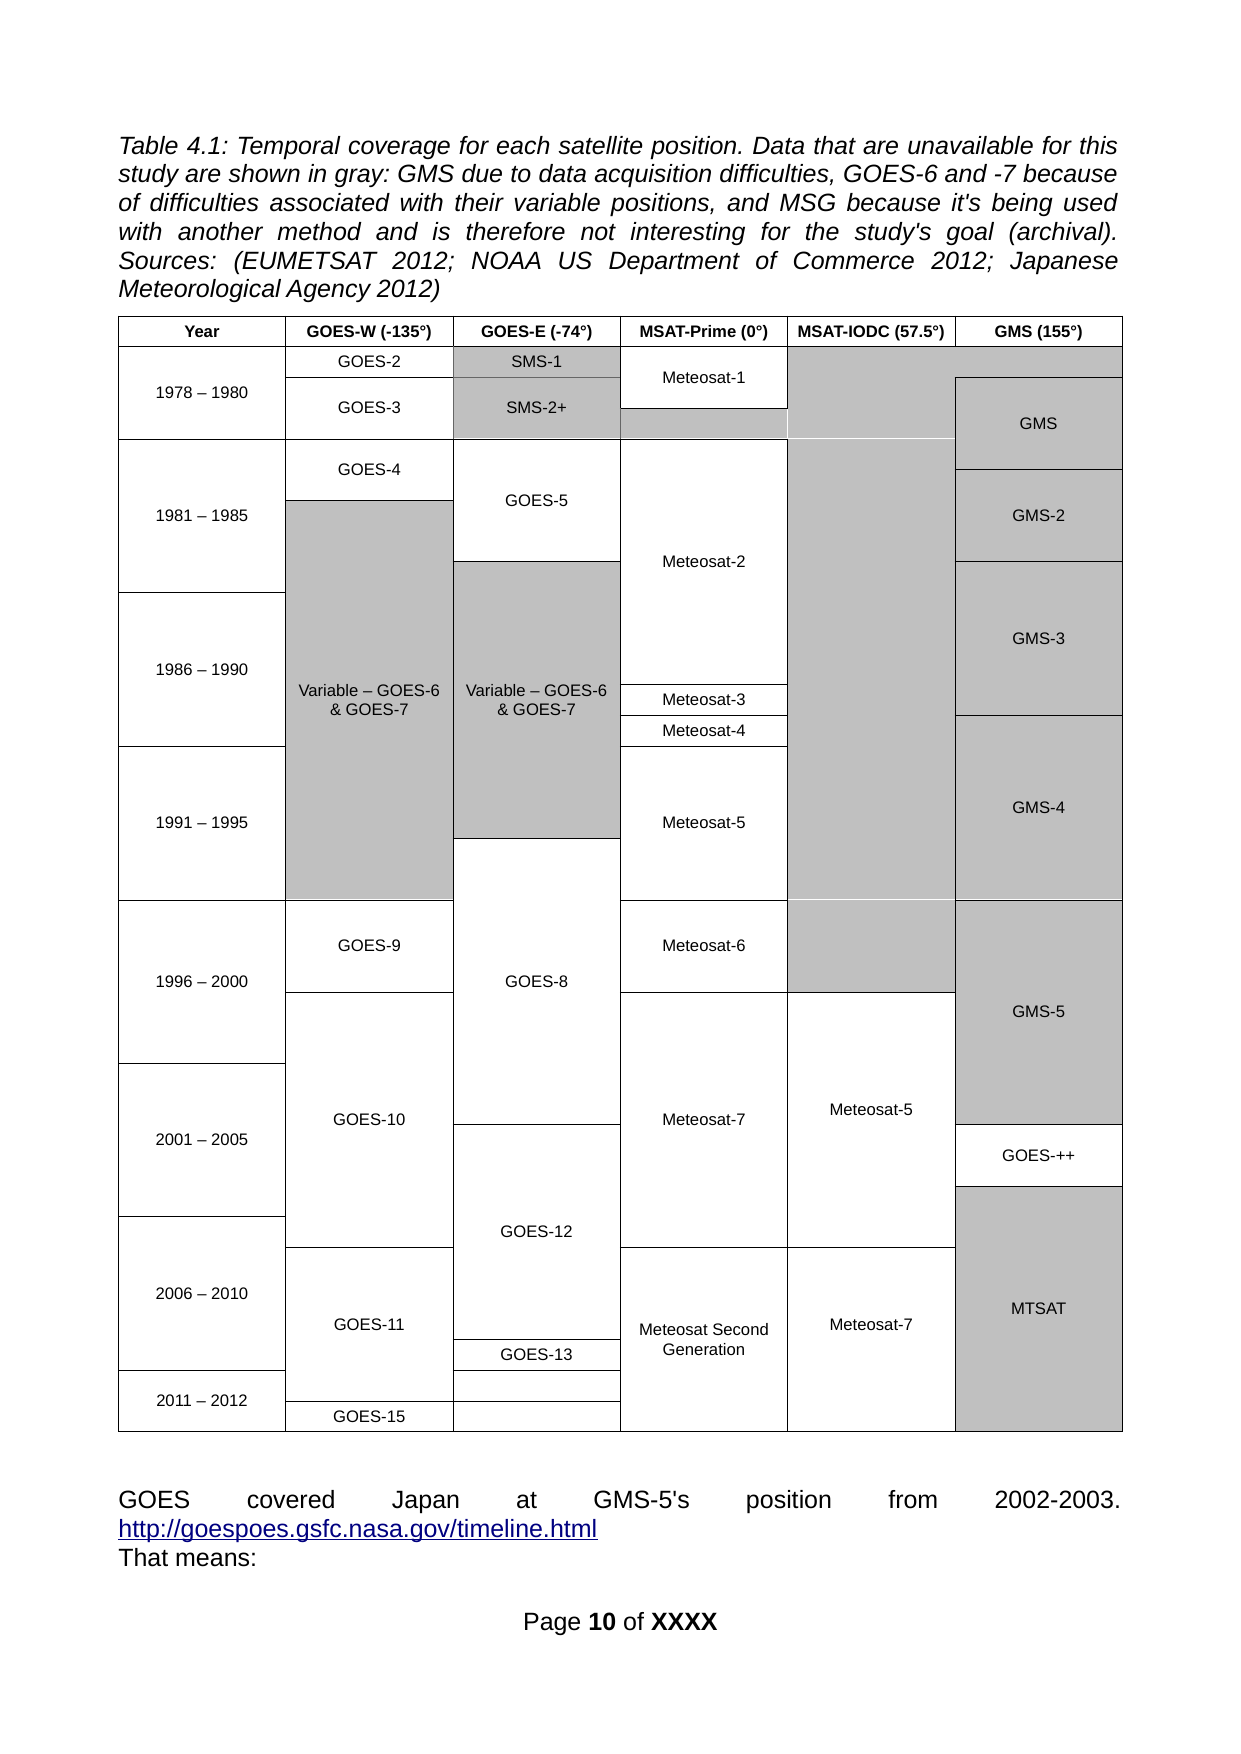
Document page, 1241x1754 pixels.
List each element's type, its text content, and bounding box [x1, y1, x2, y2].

table_cell 1996 – 2000 [119, 901, 285, 1063]
table_cell [788, 961, 955, 992]
table_cell [788, 592, 955, 623]
table_cell Meteosat Second Generation [621, 1248, 787, 1431]
table_cell Meteosat-4 [621, 716, 787, 746]
table_cell [788, 408, 955, 438]
table_cell 1981 – 1985 [119, 440, 285, 592]
table_cell [788, 746, 955, 777]
table_cell GMS-4 [956, 716, 1122, 899]
table_cell Meteosat-3 [621, 685, 787, 715]
table_cell [788, 807, 955, 838]
table_cell [788, 1248, 955, 1278]
table_cell GOES-++ [956, 1125, 1122, 1186]
table_header GOES-E (-74°) [454, 317, 620, 346]
text GOES covered Japan at GMS-5's position from 2002-2003. http://goespoes.gsfc.nasa.gov/timeline.html That means: [118, 1485, 1122, 1572]
table_cell [454, 1371, 620, 1401]
table_cell [788, 377, 955, 408]
table_cell Meteosat-5 [788, 1094, 955, 1124]
table_cell [788, 838, 955, 869]
table_cell GOES-12 [454, 1125, 620, 1339]
table_cell GMS-5 [956, 901, 1122, 1124]
table_cell SMS-1 [454, 347, 620, 377]
table_cell 1986 – 1990 [119, 593, 285, 746]
table_cell Meteosat-7 [788, 1309, 955, 1339]
table_cell [788, 1278, 955, 1308]
table_header GOES-W (-135°) [286, 317, 453, 346]
table_header MSAT-Prime (0°) [621, 317, 787, 346]
table_cell [788, 439, 955, 469]
table_cell [788, 654, 955, 684]
table_cell 1978 – 1980 [119, 347, 285, 438]
table_cell GOES-3 [286, 378, 453, 438]
table_cell [788, 623, 955, 654]
table_cell GOES-15 [286, 1402, 453, 1431]
table_cell 2006 – 2010 [119, 1217, 285, 1370]
table_cell [788, 1124, 955, 1155]
table_cell GMS-3 [956, 562, 1122, 715]
table_cell [788, 993, 955, 1022]
table_cell GMS [956, 378, 1122, 469]
table_header GMS (155°) [956, 317, 1122, 346]
table_cell Meteosat-5 [621, 747, 787, 899]
table_cell [788, 531, 955, 561]
table_cell GOES-2 [286, 347, 453, 377]
table_cell [788, 930, 955, 961]
table_cell [788, 777, 955, 807]
table_cell [788, 1370, 955, 1401]
table_cell 2011 – 2012 [119, 1371, 285, 1431]
table_cell [788, 869, 955, 899]
table_cell [788, 1401, 955, 1431]
table_cell GOES-11 [286, 1248, 453, 1401]
table_cell Meteosat-2 [621, 440, 787, 684]
table_cell Meteosat-6 [621, 901, 787, 992]
table_cell Meteosat-1 [621, 347, 787, 408]
table_cell [788, 715, 955, 746]
table_cell [788, 561, 955, 592]
table_cell GOES-8 [454, 839, 620, 1124]
table_cell GOES-5 [454, 440, 620, 561]
table_cell GMS-2 [956, 470, 1122, 561]
table_cell GOES-13 [454, 1340, 620, 1370]
table_cell SMS-2+ [454, 378, 620, 438]
table_cell [788, 900, 955, 930]
text Table 4.1: Temporal coverage for each satellite position. Data that are unavailable for this study are shown in gray: GMS due to data acquisition difficulties, GOES-6 and -7 because of difficulties associated with their variable positions, and MSG because it's being used with another method and is therefore not interesting for the study's goal (archival). Sources: (EUMETSAT 2012; NOAA US Department of Commerce 2012; Japanese Meteorological Agency 2012) [118, 131, 1122, 303]
table_cell [454, 1402, 620, 1431]
table_cell Meteosat-7 [621, 993, 787, 1247]
table_cell [788, 1339, 955, 1370]
table_cell GOES-9 [286, 901, 453, 992]
table_cell [788, 1063, 955, 1093]
table_header Year [119, 317, 285, 346]
table_header MSAT-IODC (57.5°) [788, 317, 955, 346]
table_cell [788, 1186, 955, 1216]
table_cell [788, 684, 955, 715]
table_cell MTSAT [956, 1187, 1122, 1431]
table_cell [788, 1023, 955, 1063]
table_cell [955, 347, 1122, 377]
table_cell [788, 469, 955, 500]
table_cell GOES-10 [286, 993, 453, 1247]
table_cell 2001 – 2005 [119, 1064, 285, 1216]
table_cell [788, 347, 955, 377]
table_cell [788, 1216, 955, 1247]
table_cell [621, 409, 787, 438]
table_cell Variable – GOES-6 & GOES-7 [454, 562, 620, 838]
table_cell Variable – GOES-6 & GOES-7 [286, 501, 453, 899]
table_cell [788, 1155, 955, 1186]
table_cell [788, 500, 955, 531]
table_cell 1991 – 1995 [119, 747, 285, 899]
table_cell GOES-4 [286, 440, 453, 500]
